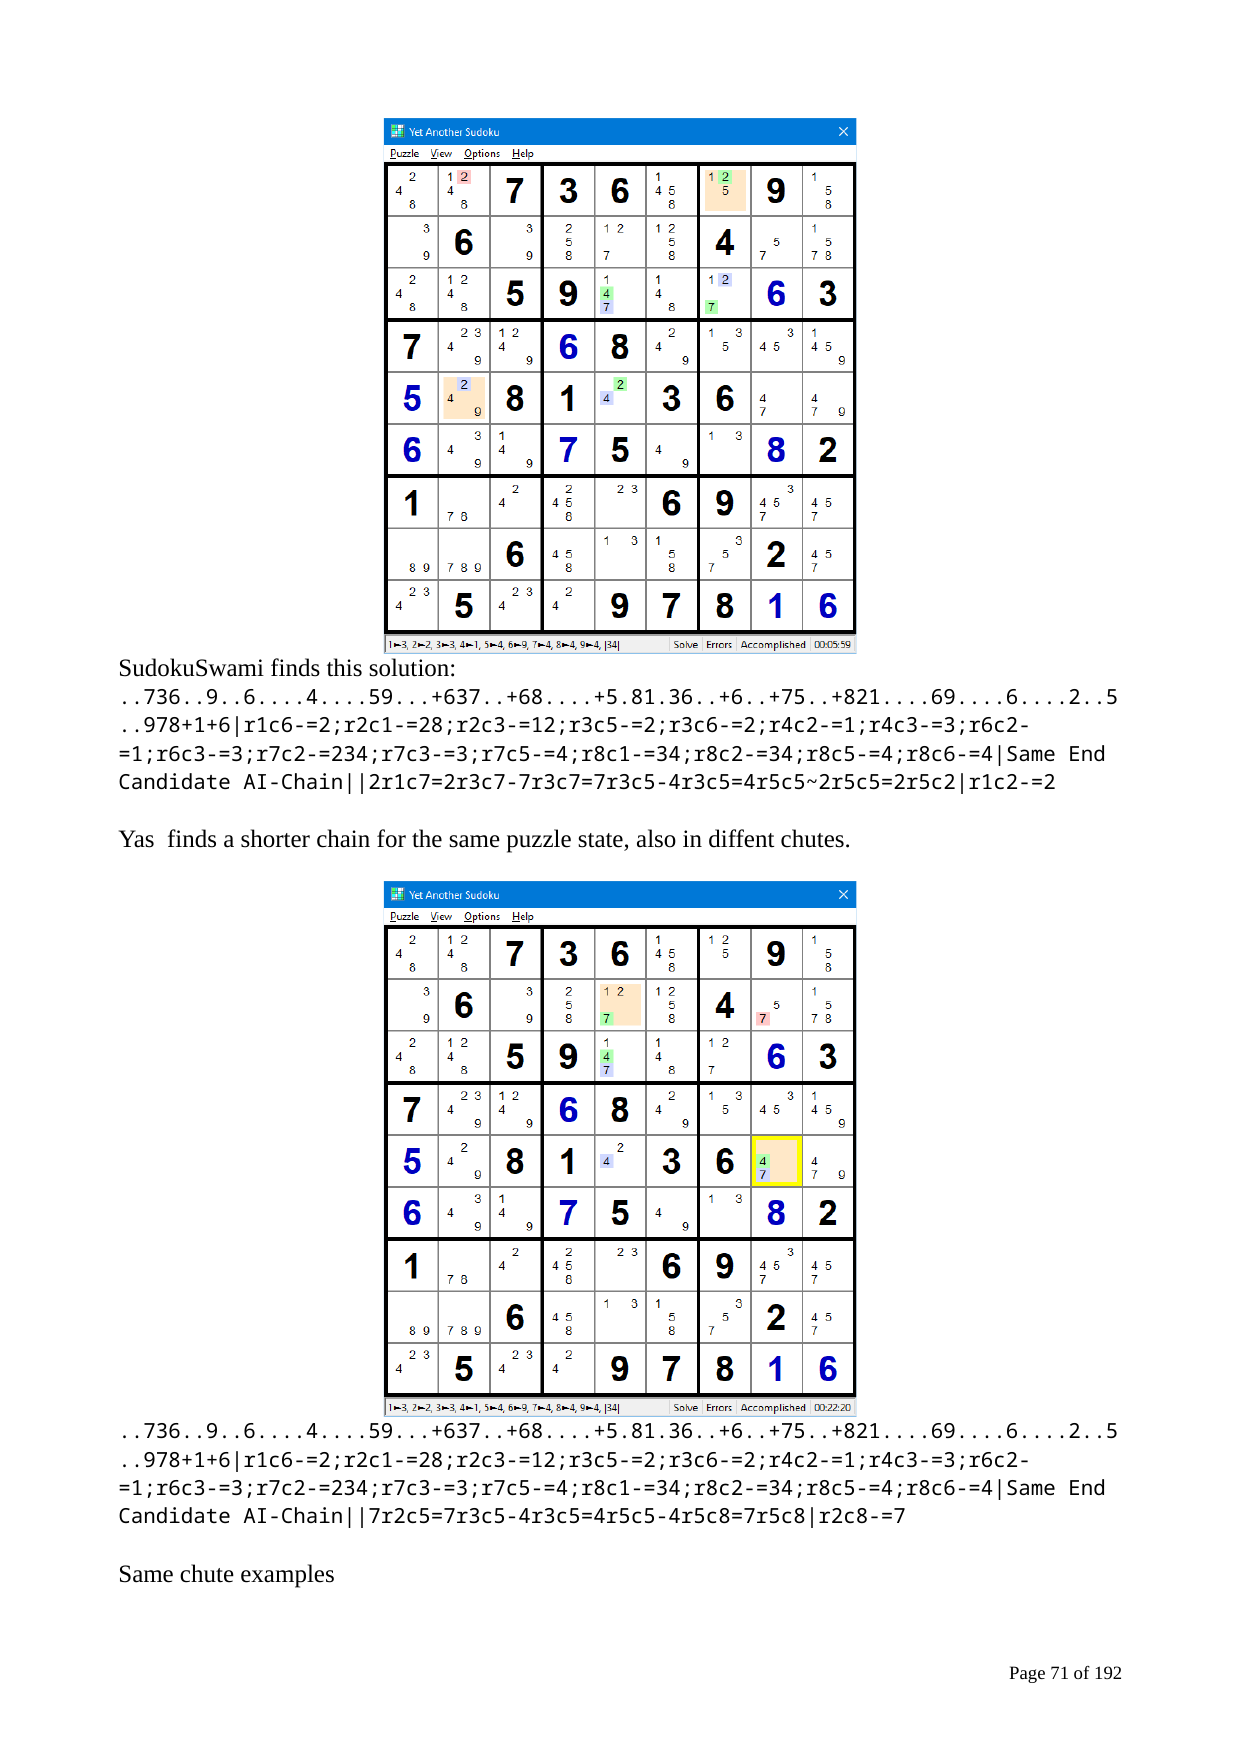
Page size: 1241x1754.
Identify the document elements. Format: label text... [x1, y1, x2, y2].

picture [383, 881, 857, 1417]
text SudokuSwami finds this solution: [118, 654, 1122, 682]
text Same chute examples [118, 1559, 1122, 1588]
picture [383, 118, 857, 654]
text ..736..9..6....4....59...+637..+68....+5.81.36..+6..+75..+821....69....6....2..5..978+1+6|r1c6-=2;r2c1-=28;r2c3-=12;r3c5-=2;r3c6-=2;r4c2-=1;r4c3-=3;r6c2-=1;r6c3-=3;r7c2-=234;r7c3-=3;r7c5-=4;r8c1-=34;r8c2-=34;r8c5-=4;r8c6-=4|Same End Candidate AI-Chain||7r2c5=7r3c5-4r3c5=4r5c5-4r5c8=7r5c8|r2c8-=7 [118, 1417, 1122, 1530]
text Yas finds a shorter chain for the same puzzle state, also in diffent chutes. [118, 824, 1122, 853]
text ..736..9..6....4....59...+637..+68....+5.81.36..+6..+75..+821....69....6....2..5..978+1+6|r1c6-=2;r2c1-=28;r2c3-=12;r3c5-=2;r3c6-=2;r4c2-=1;r4c3-=3;r6c2-=1;r6c3-=3;r7c2-=234;r7c3-=3;r7c5-=4;r8c1-=34;r8c2-=34;r8c5-=4;r8c6-=4|Same End Candidate AI-Chain||2r1c7=2r3c7-7r3c7=7r3c5-4r3c5=4r5c5~2r5c5=2r5c2|r1c2-=2 [118, 682, 1122, 796]
